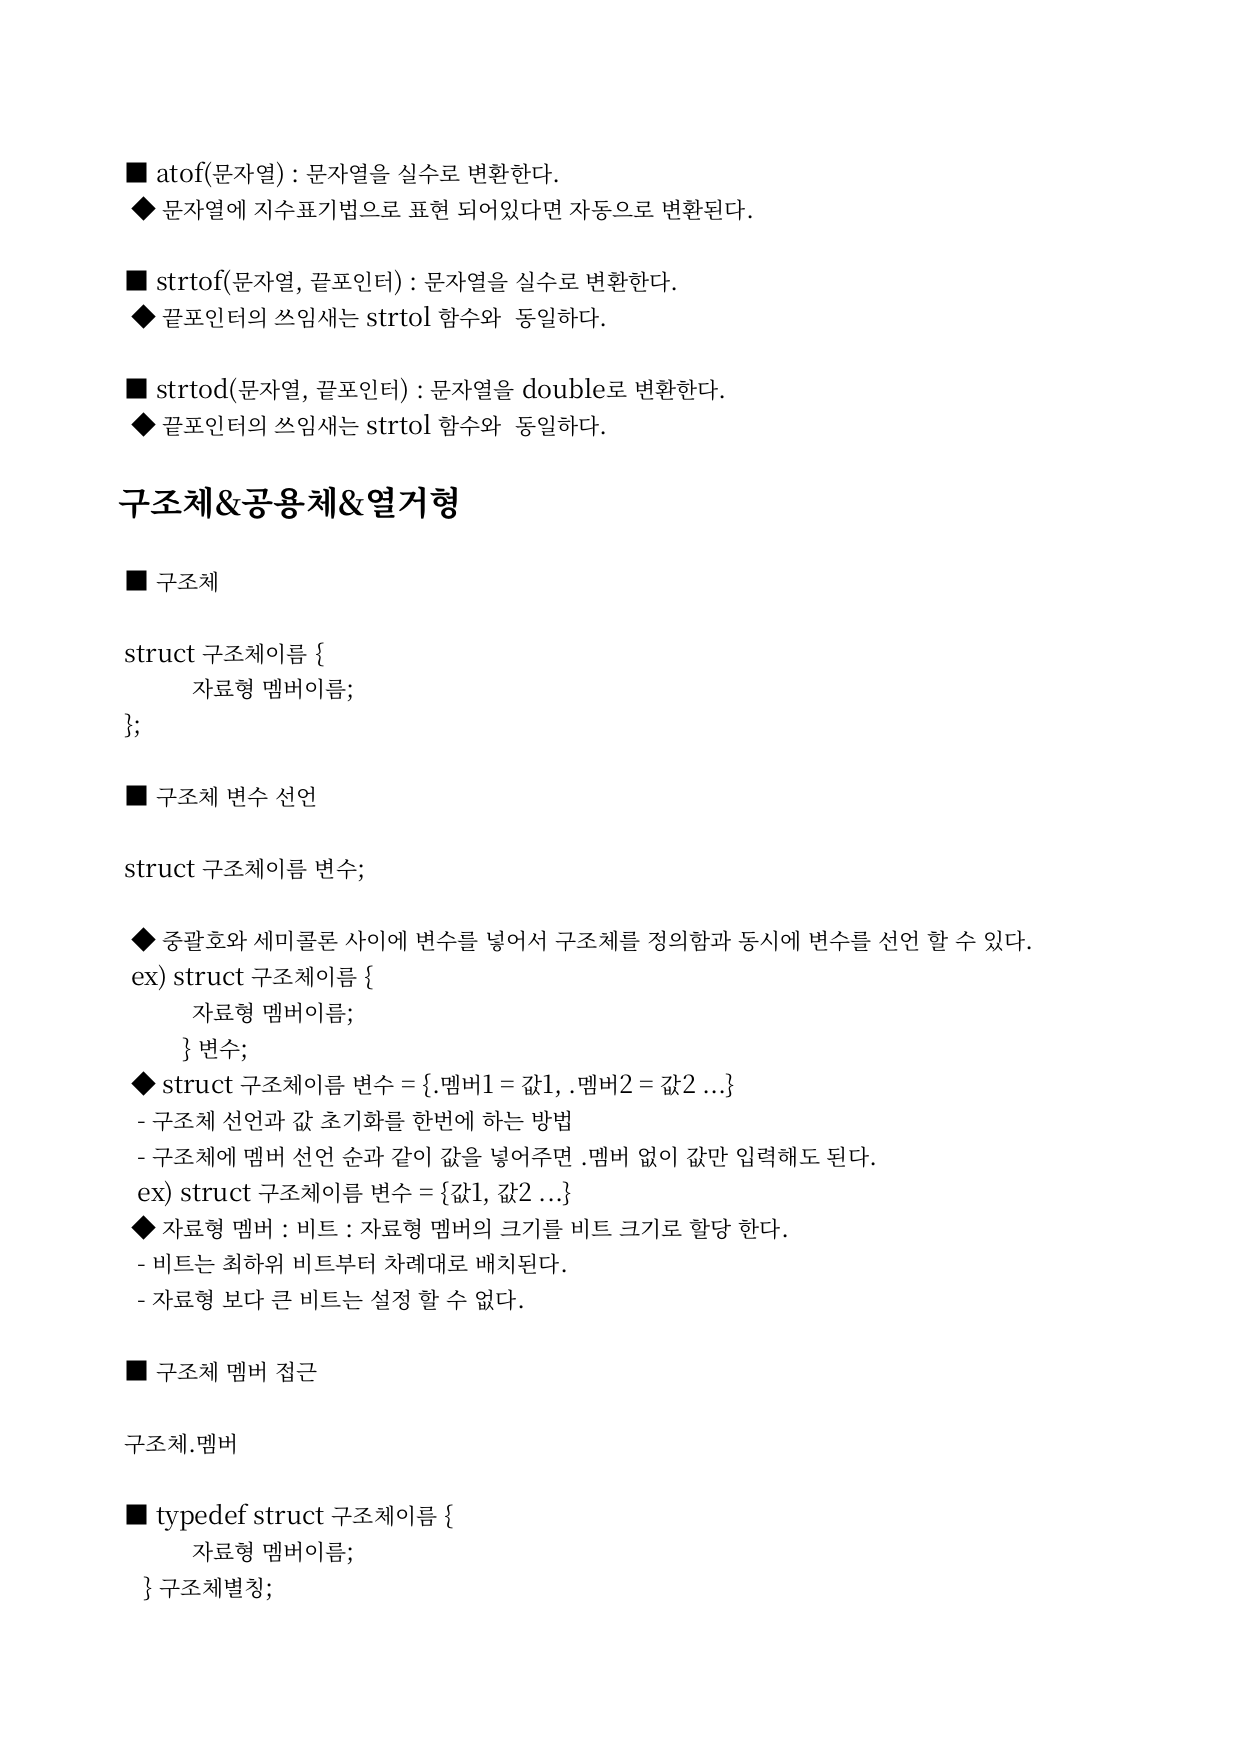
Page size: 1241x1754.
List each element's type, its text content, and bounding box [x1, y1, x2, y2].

text ■ strtof(문자열, 끝포인터) : 문자열을 실수로 변환한다. [118, 262, 1122, 298]
text ■ 구조체 변수 선언 [118, 777, 1122, 813]
text ◆ 끝포인터의 쓰임새는 strtol 함수와 동일하다. [118, 298, 1122, 334]
text - 비트는 최하위 비트부터 차례대로 배치된다. [118, 1244, 1122, 1280]
text }; [118, 705, 1122, 741]
text 자료형 멤버이름; [118, 669, 1122, 705]
text 자료형 멤버이름; [118, 993, 1122, 1028]
text ◆ struct 구조체이름 변수 = {.멤버1 = 값1, .멤버2 = 값2 ...} [118, 1064, 1122, 1100]
text - 구조체에 멤버 선언 순과 같이 값을 넣어주면 .멤버 없이 값만 입력해도 된다. [118, 1136, 1122, 1172]
text - 구조체 선언과 값 초기화를 한번에 하는 방법 [118, 1100, 1122, 1136]
text } 변수; [118, 1028, 1122, 1064]
text 자료형 멤버이름; [118, 1532, 1122, 1568]
text struct 구조체이름 변수; [118, 849, 1122, 885]
text ■ 구조체 멤버 접근 [118, 1352, 1122, 1388]
text ◆ 중괄호와 세미콜론 사이에 변수를 넣어서 구조체를 정의함과 동시에 변수를 선언 할 수 있다. [118, 921, 1122, 957]
text 구조체.멤버 [118, 1424, 1122, 1460]
text ■ strtod(문자열, 끝포인터) : 문자열을 double로 변환한다. [118, 370, 1122, 406]
text struct 구조체이름 { [118, 633, 1122, 669]
text ex) struct 구조체이름 { [118, 957, 1122, 993]
text } 구조체별칭; [118, 1568, 1122, 1603]
text ■ atof(문자열) : 문자열을 실수로 변환한다. [118, 154, 1122, 190]
text ■ 구조체 [118, 561, 1122, 597]
text - 자료형 보다 큰 비트는 설정 할 수 없다. [118, 1280, 1122, 1316]
text ◆ 자료형 멤버 : 비트 : 자료형 멤버의 크기를 비트 크기로 할당 한다. [118, 1208, 1122, 1244]
text ◆ 문자열에 지수표기법으로 표현 되어있다면 자동으로 변환된다. [118, 190, 1122, 226]
text ■ typedef struct 구조체이름 { [118, 1496, 1122, 1532]
text ex) struct 구조체이름 변수 = {값1, 값2 ...} [118, 1172, 1122, 1208]
text ◆ 끝포인터의 쓰임새는 strtol 함수와 동일하다. [118, 406, 1122, 442]
text 구조체&공용체&열거형 [118, 477, 1122, 525]
